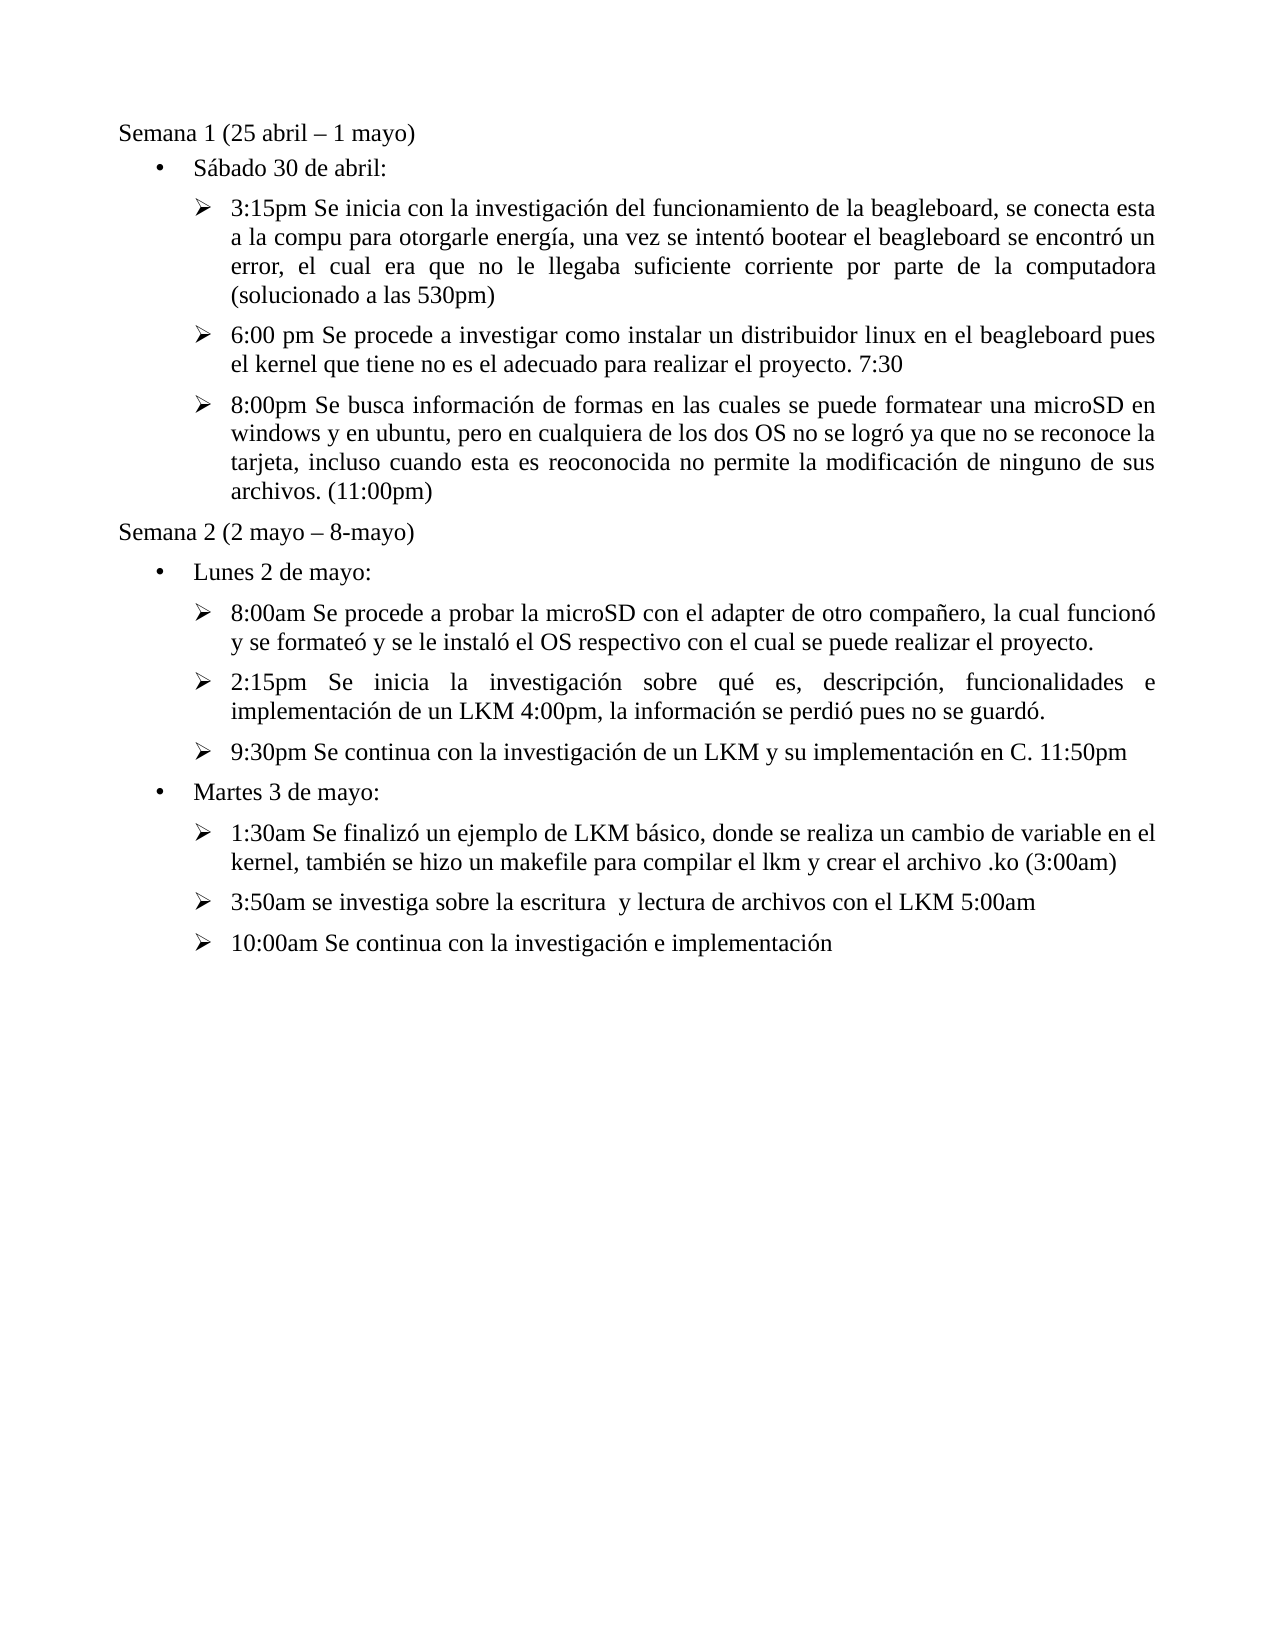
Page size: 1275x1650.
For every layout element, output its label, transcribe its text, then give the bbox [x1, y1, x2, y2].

list 6:00 pm Se procede a investigar como instalar un distribuidor linux en el beagleboard pues el kernel que tiene no es el adecuado para realizar el proyecto. 7:30 [193, 320, 1157, 378]
list 8:00am Se procede a probar la microSD con el adapter de otro compañero, la cual funcionó y se formateó y se le instaló el OS respectivo con el cual se puede realizar el proyecto. [193, 598, 1157, 655]
list 1:30am Se finalizó un ejemplo de LKM básico, donde se realiza un cambio de variable en el kernel, también se hizo un makefile para compilar el lkm y crear el archivo .ko (3:00am) [193, 818, 1157, 875]
text Semana 2 (2 mayo – 8-mayo) [118, 517, 1157, 545]
list 2:15pm Se inicia la investigación sobre qué es, descripción, funcionalidades e implementación de un LKM 4:00pm, la información se perdió pues no se guardó. [193, 667, 1157, 725]
list Sábado 30 de abril: [156, 153, 1157, 182]
list 10:00am Se continua con la investigación e implementación [193, 928, 1157, 957]
list Lunes 2 de mayo: [156, 557, 1157, 586]
list Martes 3 de mayo: [156, 777, 1157, 806]
list 8:00pm Se busca información de formas en las cuales se puede formatear una microSD en windows y en ubuntu, pero en cualquiera de los dos OS no se logró ya que no se reconoce la tarjeta, incluso cuando esta es reoconocida no permite la modificación de ninguno de sus archivos. (11:00pm) [193, 390, 1157, 505]
list 9:30pm Se continua con la investigación de un LKM y su implementación en C. 11:50pm [193, 737, 1157, 765]
list 3:50am se investiga sobre la escritura y lectura de archivos con el LKM 5:00am [193, 887, 1157, 916]
list 3:15pm Se inicia con la investigación del funcionamiento de la beagleboard, se conecta esta a la compu para otorgarle energía, una vez se intentó bootear el beagleboard se encontró un error, el cual era que no le llegaba suficiente corriente por parte de la computadora (solucionado a las 530pm) [193, 193, 1157, 308]
text Semana 1 (25 abril – 1 mayo) [118, 118, 1157, 147]
